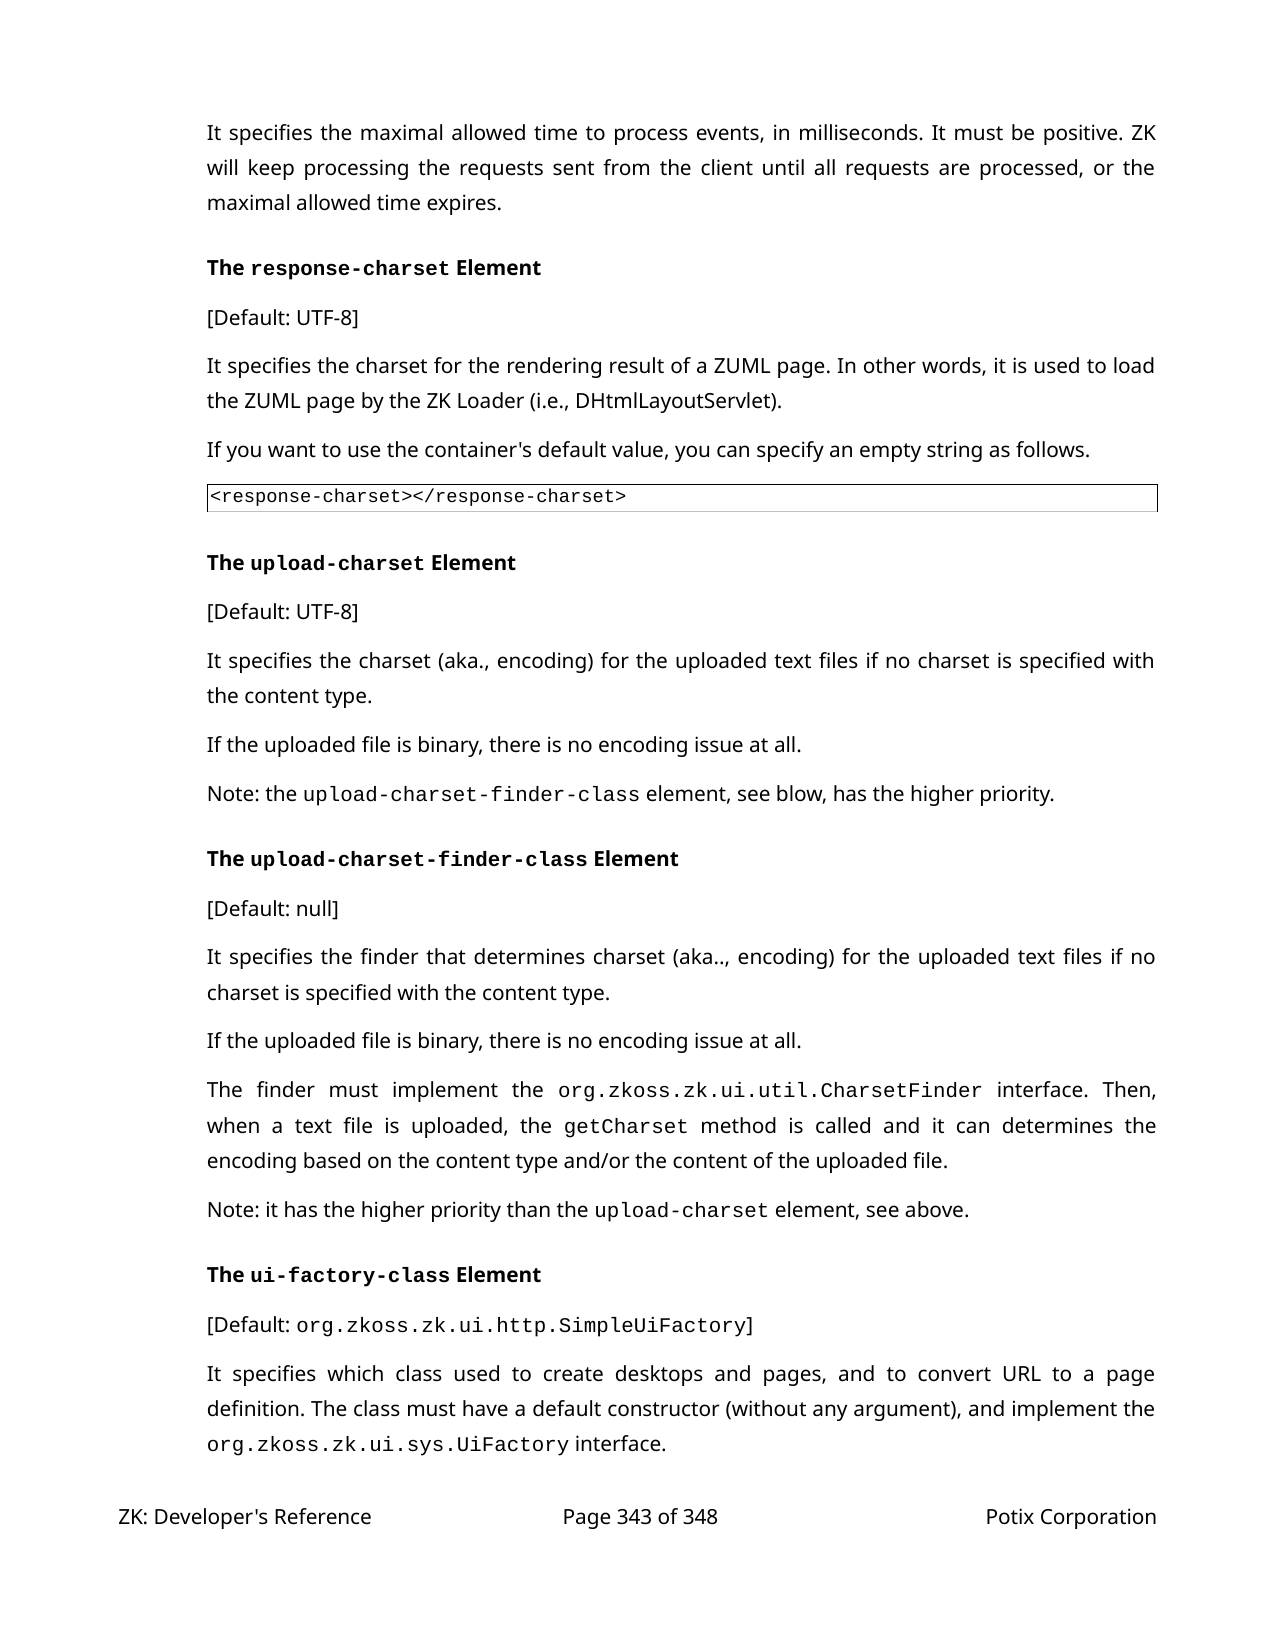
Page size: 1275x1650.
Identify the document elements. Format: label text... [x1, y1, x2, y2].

text Note: the upload-charset-finder-class element, see blow, has the higher priority. [207, 779, 1157, 808]
subtitle The upload-charset-finder-class Element [207, 844, 1157, 873]
text [Default: UTF-8] [207, 303, 1157, 331]
text It specifies the charset (aka., encoding) for the uploaded text files if no charset is specified with the content type. [207, 646, 1157, 710]
text It specifies the maximal allowed time to process events, in milliseconds. It must be positive. ZK will keep processing the requests sent from the client until all requests are processed, or the maximal allowed time expires. [207, 118, 1157, 217]
text Note: it has the higher priority than the upload-charset element, see above. [207, 1195, 1157, 1224]
text [Default: UTF-8] [207, 597, 1157, 626]
text If the uploaded file is binary, there is no encoding issue at all. [207, 730, 1157, 759]
text The finder must implement the org.zkoss.zk.ui.util.CharsetFinder interface. Then, when a text file is uploaded, the getCharset method is called and it can determines the encoding based on the content type and/or the content of the uploaded file. [207, 1075, 1157, 1175]
text It specifies the finder that determines charset (aka.., encoding) for the uploaded text files if no charset is specified with the content type. [207, 942, 1157, 1006]
subtitle The ui-factory-class Element [207, 1261, 1157, 1289]
text It specifies the charset for the rendering result of a ZUML page. In other words, it is used to load the ZUML page by the ZK Loader (i.e., DHtmlLayoutServlet). [207, 351, 1157, 415]
text If the uploaded file is binary, there is no encoding issue at all. [207, 1027, 1157, 1055]
text [Default: org.zkoss.zk.ui.http.SimpleUiFactory] [207, 1310, 1157, 1338]
subtitle The response-charset Element [207, 253, 1157, 282]
text If you want to use the container's default value, you can specify an empty string as follows. [207, 436, 1157, 464]
text <response-charset></response-charset> [208, 485, 1157, 511]
text [Default: null] [207, 894, 1157, 922]
subtitle The upload-charset Element [207, 548, 1157, 577]
text It specifies which class used to create desktops and pages, and to convert URL to a page definition. The class must have a default constructor (without any argument), and implement the org.zkoss.zk.ui.sys.UiFactory interface. [207, 1359, 1157, 1458]
